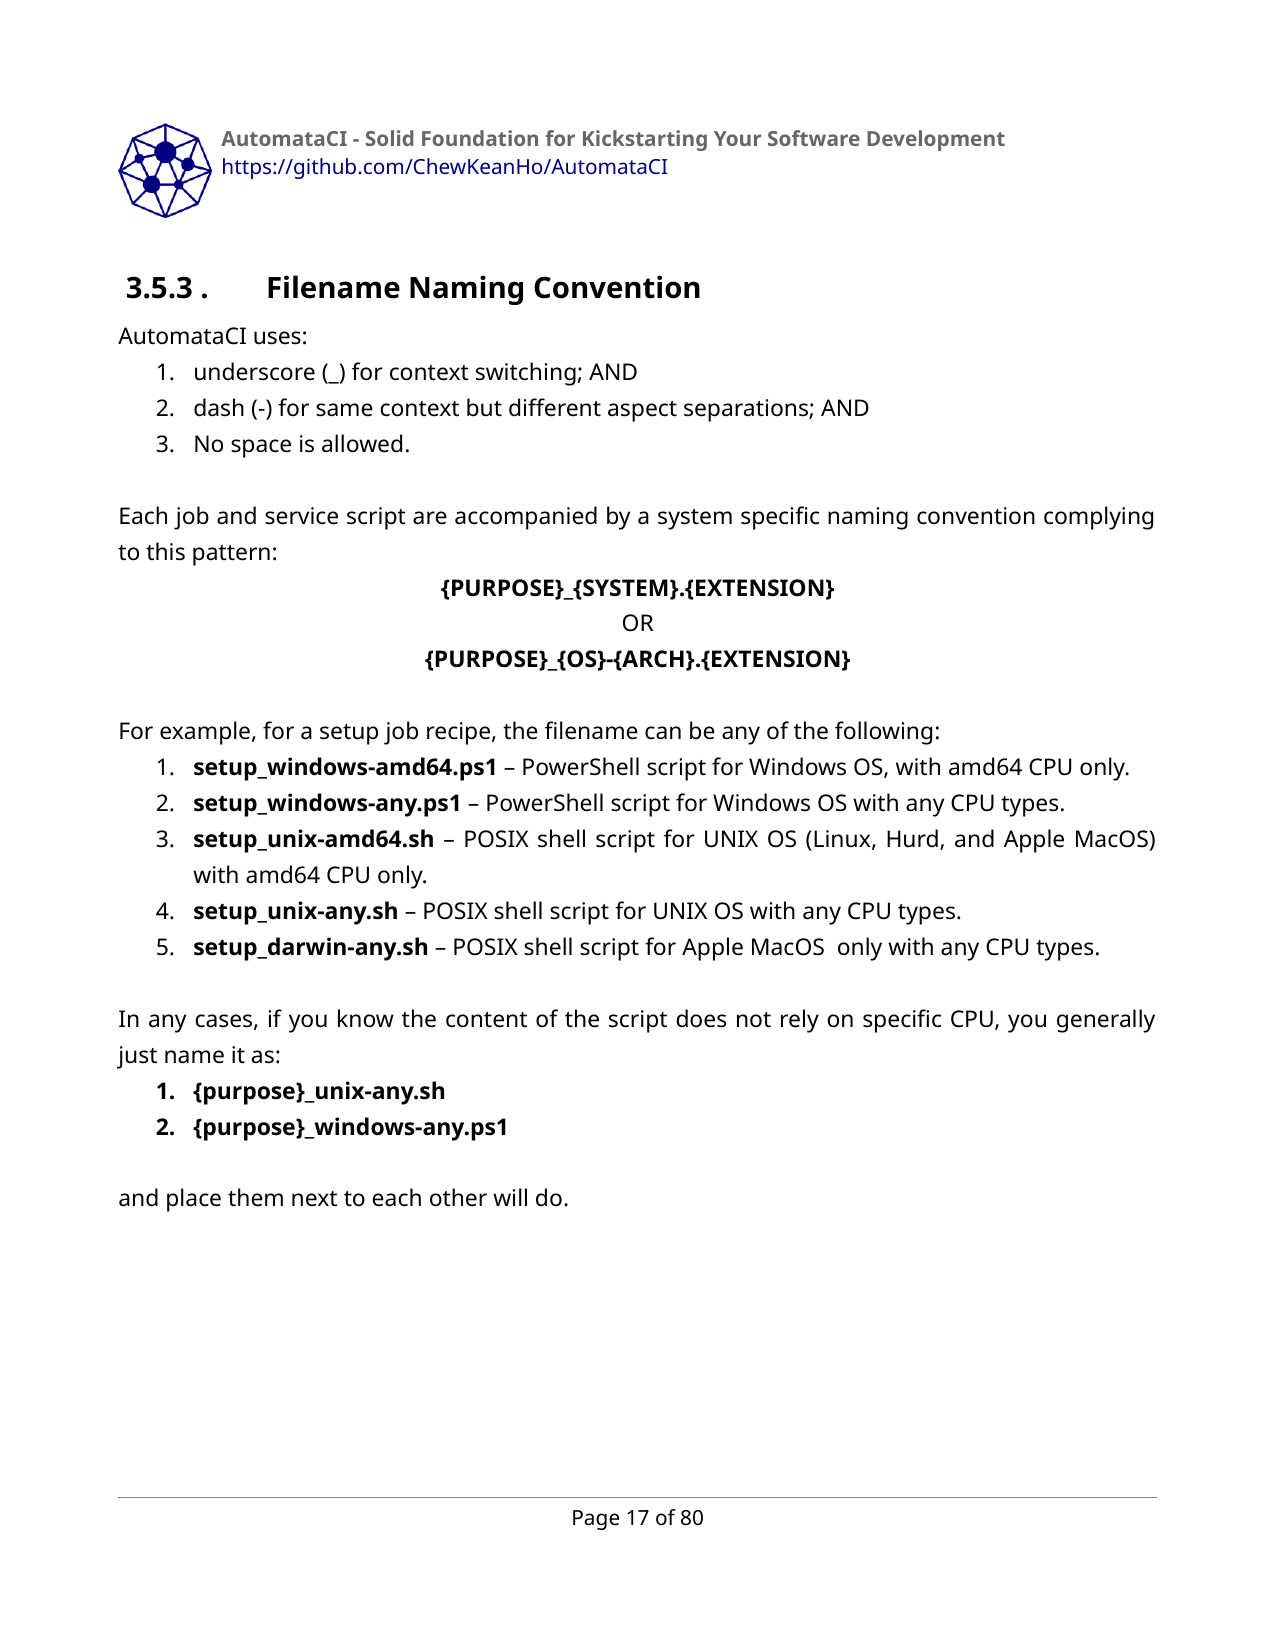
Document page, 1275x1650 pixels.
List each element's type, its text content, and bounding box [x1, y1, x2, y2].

text {PURPOSE}_{OS}-{ARCH}.{EXTENSION} [118, 643, 1157, 674]
list setup_unix-amd64.sh – POSIX shell script for UNIX OS (Linux, Hurd, and Apple MacOS) with amd64 CPU only. [156, 823, 1157, 890]
text AutomataCI uses: [118, 320, 1157, 351]
text Each job and service script are accompanied by a system specific naming convention complying to this pattern: [118, 499, 1157, 567]
text In any cases, if you know the content of the script does not rely on specific CPU, you generally just name it as: [118, 1003, 1157, 1070]
subtitle Filename Naming Convention [118, 267, 1157, 307]
text For example, for a setup job recipe, the filename can be any of the following: [118, 715, 1157, 746]
list setup_unix-any.sh – POSIX shell script for UNIX OS with any CPU types. [156, 895, 1157, 926]
list setup_darwin-any.sh – POSIX shell script for Apple MacOS only with any CPU types. [156, 931, 1157, 962]
text {PURPOSE}_{SYSTEM}.{EXTENSION} [118, 571, 1157, 603]
list No space is allowed. [156, 428, 1157, 459]
list setup_windows-amd64.ps1 – PowerShell script for Windows OS, with amd64 CPU only. [156, 751, 1157, 782]
text OR [118, 607, 1157, 639]
picture [118, 123, 212, 218]
list {purpose}_unix-any.sh [156, 1074, 1157, 1106]
list underscore (_) for context switching; AND [156, 356, 1157, 387]
list dash (-) for same context but different aspect separations; AND [156, 392, 1157, 423]
text and place them next to each other will do. [118, 1182, 1157, 1214]
list setup_windows-any.ps1 – PowerShell script for Windows OS with any CPU types. [156, 787, 1157, 818]
list {purpose}_windows-any.ps1 [156, 1111, 1157, 1142]
